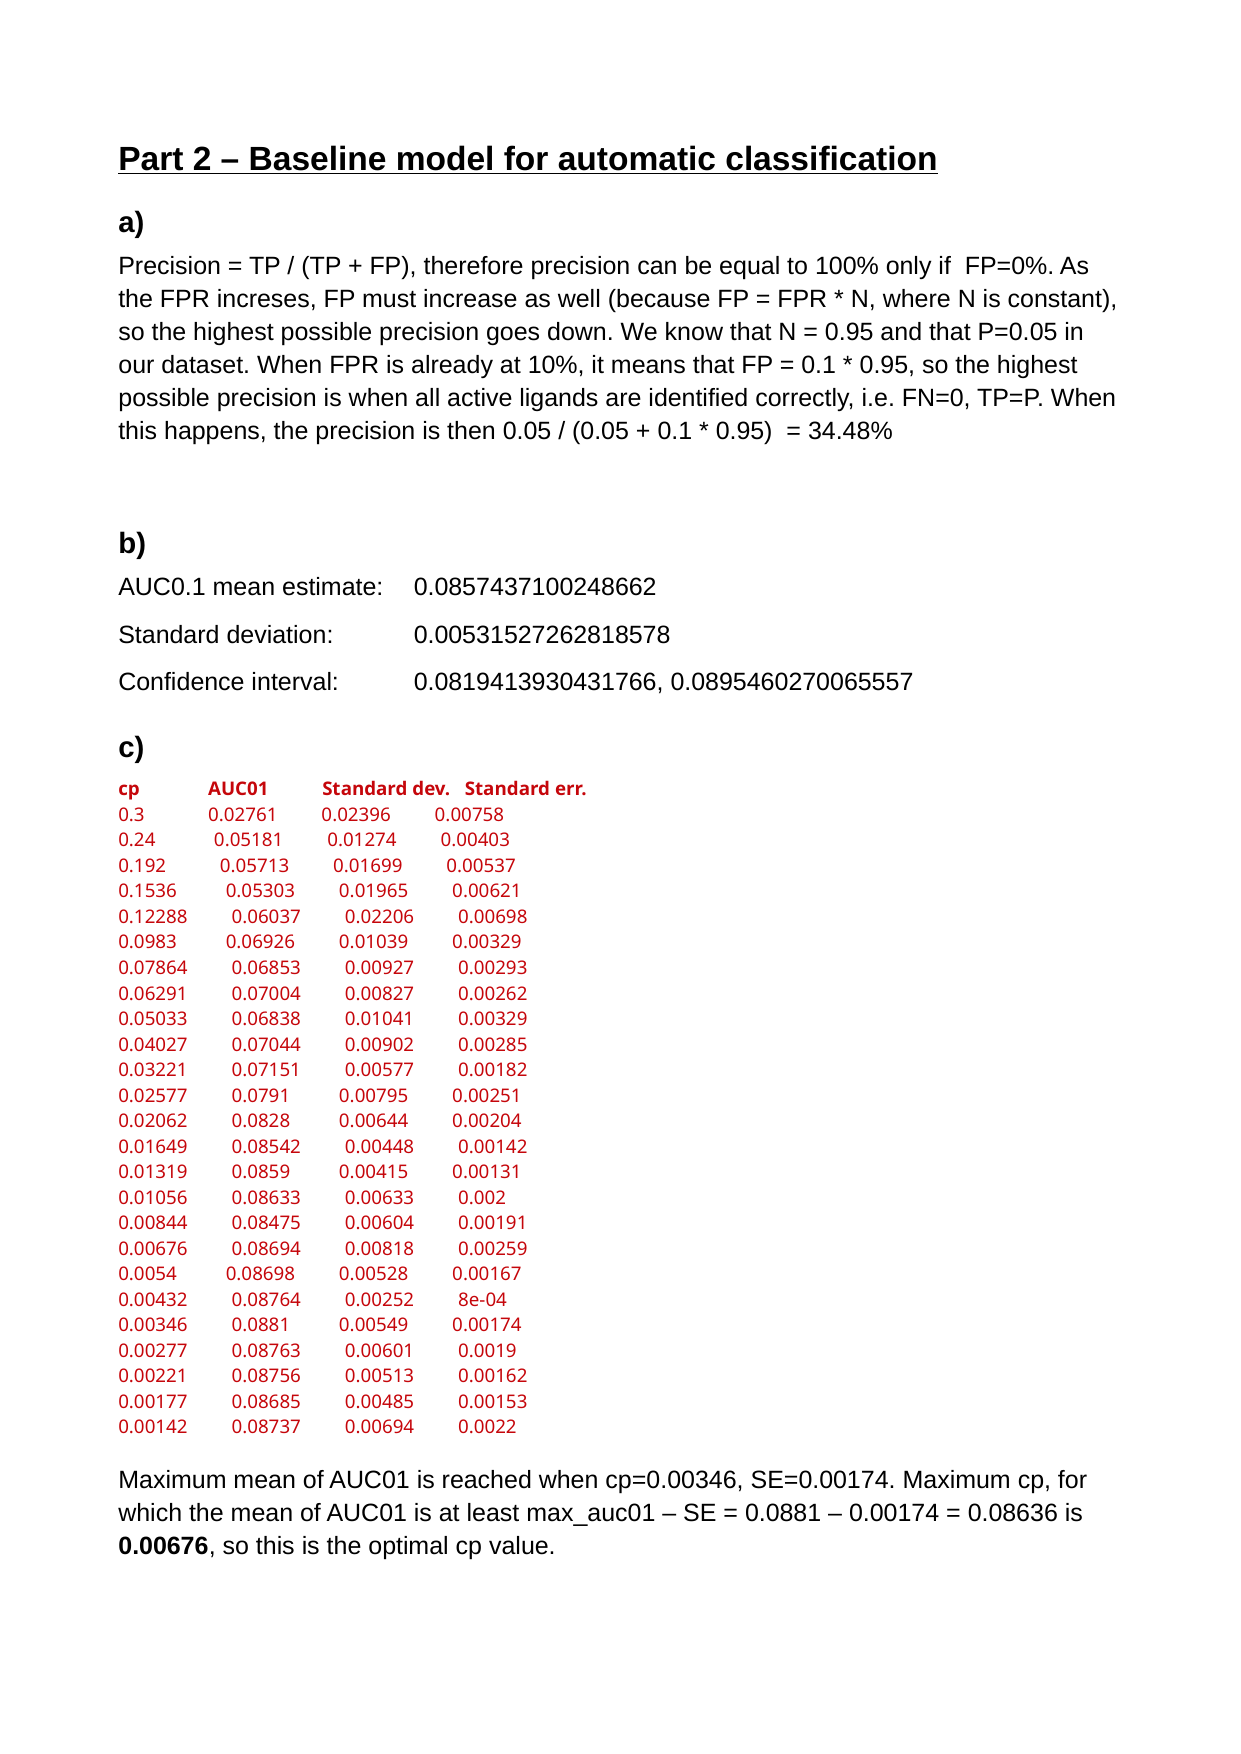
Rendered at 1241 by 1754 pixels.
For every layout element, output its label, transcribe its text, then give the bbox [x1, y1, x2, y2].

text 0.07864 0.06853 0.00927 0.00293 [118, 954, 1122, 980]
text 0.01319 0.0859 0.00415 0.00131 [118, 1158, 1122, 1184]
text 0.03221 0.07151 0.00577 0.00182 [118, 1056, 1122, 1082]
text 0.0054 0.08698 0.00528 0.00167 [118, 1261, 1122, 1286]
text 0.00432 0.08764 0.00252 8e-04 [118, 1286, 1122, 1312]
text Standard deviation: 0.00531527262818578 [118, 620, 1122, 648]
text 0.24 0.05181 0.01274 0.00403 [118, 827, 1122, 852]
subtitle b) [118, 526, 1122, 559]
text 0.06291 0.07004 0.00827 0.00262 [118, 980, 1122, 1005]
text Confidence interval: 0.0819413930431766, 0.0895460270065557 [118, 667, 1122, 696]
text 0.02062 0.0828 0.00644 0.00204 [118, 1107, 1122, 1133]
text 0.12288 0.06037 0.02206 0.00698 [118, 903, 1122, 929]
text Maximum mean of AUC01 is reached when cp=0.00346, SE=0.00174. Maximum cp, for which the mean of AUC01 is at least max_auc01 – SE = 0.0881 – 0.00174 = 0.08636 is 0.00676, so this is the optimal cp value. [118, 1465, 1122, 1559]
text 0.00844 0.08475 0.00604 0.00191 [118, 1209, 1122, 1235]
text 0.04027 0.07044 0.00902 0.00285 [118, 1031, 1122, 1056]
text 0.00221 0.08756 0.00513 0.00162 [118, 1363, 1122, 1388]
text 0.3 0.02761 0.02396 0.00758 [118, 801, 1122, 827]
text 0.1536 0.05303 0.01965 0.00621 [118, 878, 1122, 903]
text cp AUC01 Standard dev. Standard err. [118, 776, 1122, 801]
subtitle c) [118, 729, 1122, 763]
subtitle Part 2 – Baseline model for automatic classification [118, 139, 1122, 178]
subtitle a) [118, 205, 1122, 238]
text 0.01649 0.08542 0.00448 0.00142 [118, 1133, 1122, 1158]
text 0.0983 0.06926 0.01039 0.00329 [118, 929, 1122, 954]
text 0.02577 0.0791 0.00795 0.00251 [118, 1082, 1122, 1107]
text 0.00142 0.08737 0.00694 0.0022 [118, 1414, 1122, 1439]
text 0.00346 0.0881 0.00549 0.00174 [118, 1312, 1122, 1337]
text 0.00676 0.08694 0.00818 0.00259 [118, 1235, 1122, 1261]
text 0.05033 0.06838 0.01041 0.00329 [118, 1005, 1122, 1031]
text AUC0.1 mean estimate: 0.0857437100248662 [118, 572, 1122, 601]
text 0.00277 0.08763 0.00601 0.0019 [118, 1337, 1122, 1363]
text Precision = TP / (TP + FP), therefore precision can be equal to 100% only if FP=0%. As the FPR increses, FP must increase as well (because FP = FPR * N, where N is constant), so the highest possible precision goes down. We know that N = 0.95 and that P=0.05 in our dataset. When FPR is already at 10%, it means that FP = 0.1 * 0.95, so the highest possible precision is when all active ligands are identified correctly, i.e. FN=0, TP=P. When this happens, the precision is then 0.05 / (0.05 + 0.1 * 0.95) = 34.48% [118, 251, 1122, 445]
text 0.00177 0.08685 0.00485 0.00153 [118, 1388, 1122, 1414]
text 0.192 0.05713 0.01699 0.00537 [118, 852, 1122, 878]
text 0.01056 0.08633 0.00633 0.002 [118, 1184, 1122, 1209]
